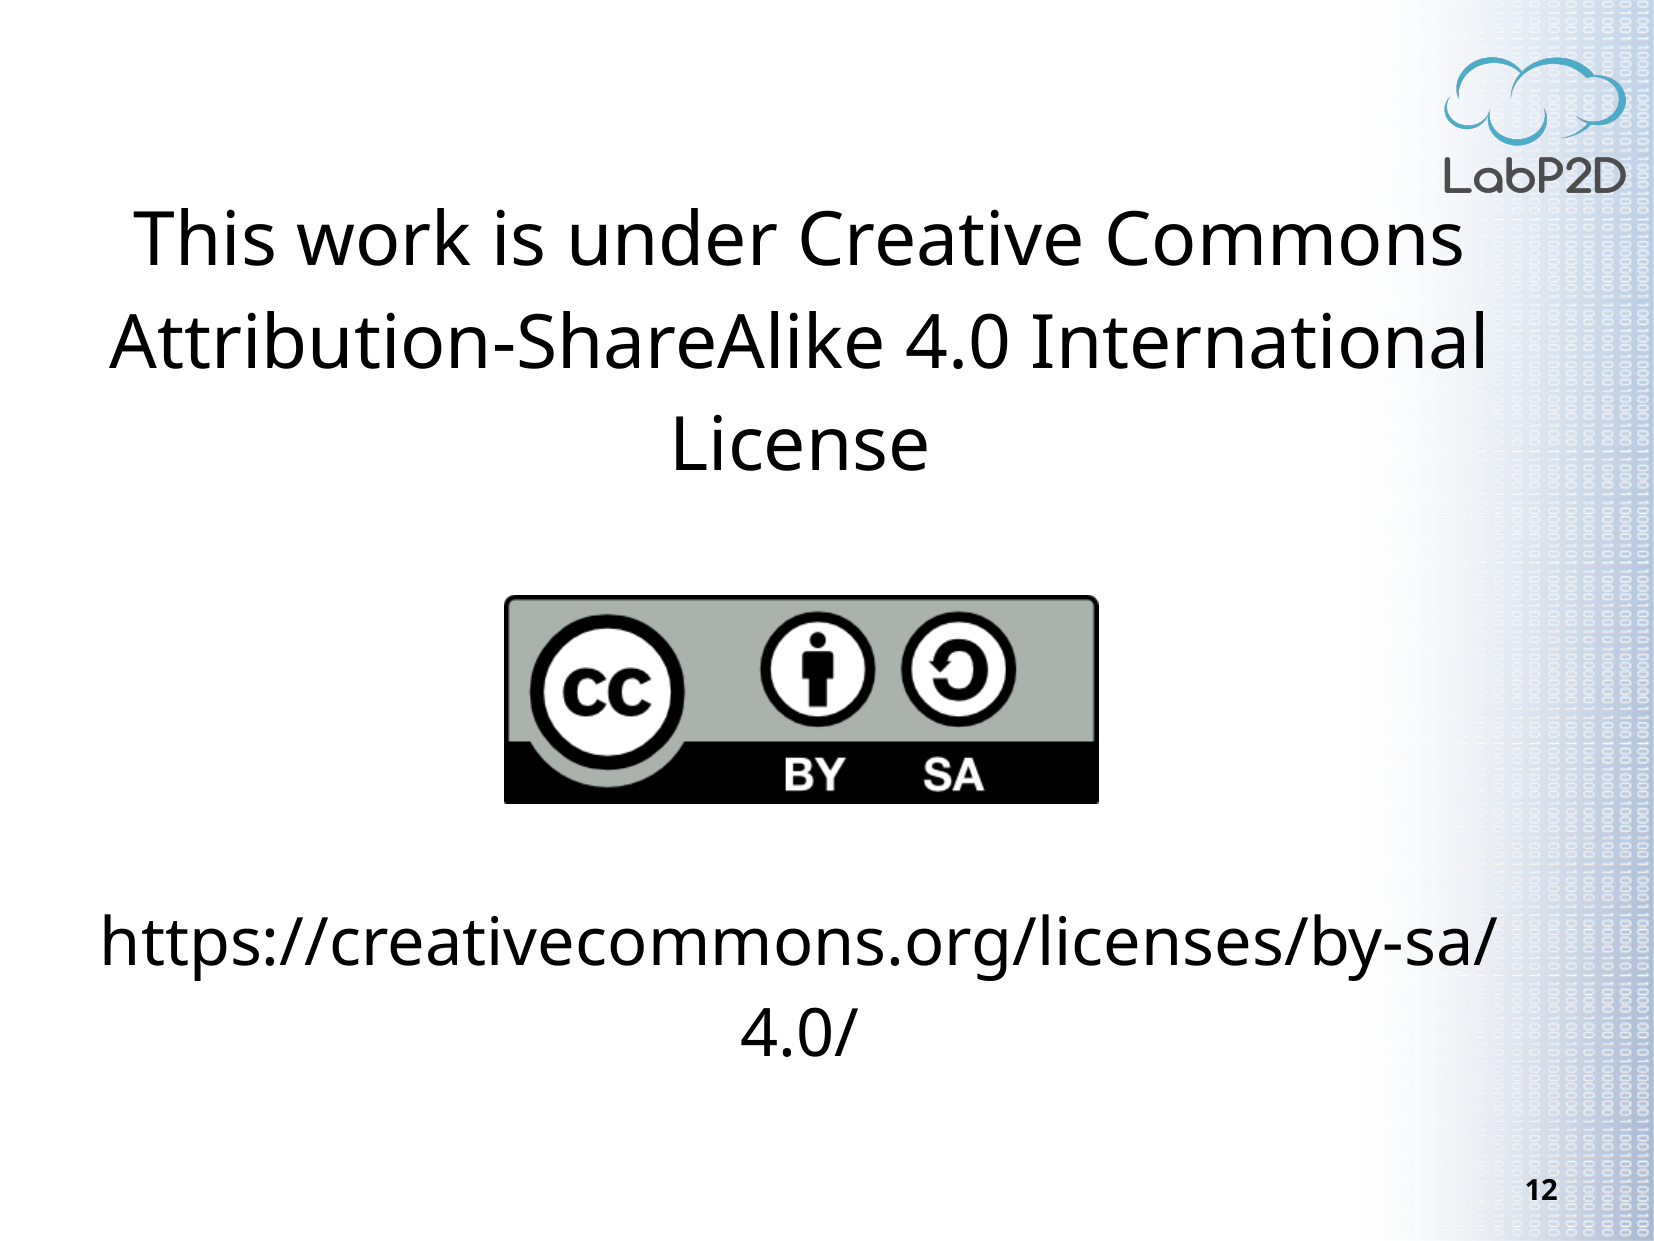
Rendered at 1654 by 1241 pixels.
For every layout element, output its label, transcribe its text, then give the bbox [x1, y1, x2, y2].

picture [504, 595, 1099, 804]
picture [1360, 1, 1654, 1240]
list This work is under Creative Commons Attribution-ShareAlike 4.0 International License https://creativecommons.org/licenses/by-sa/4.0/ [64, 175, 1536, 1086]
